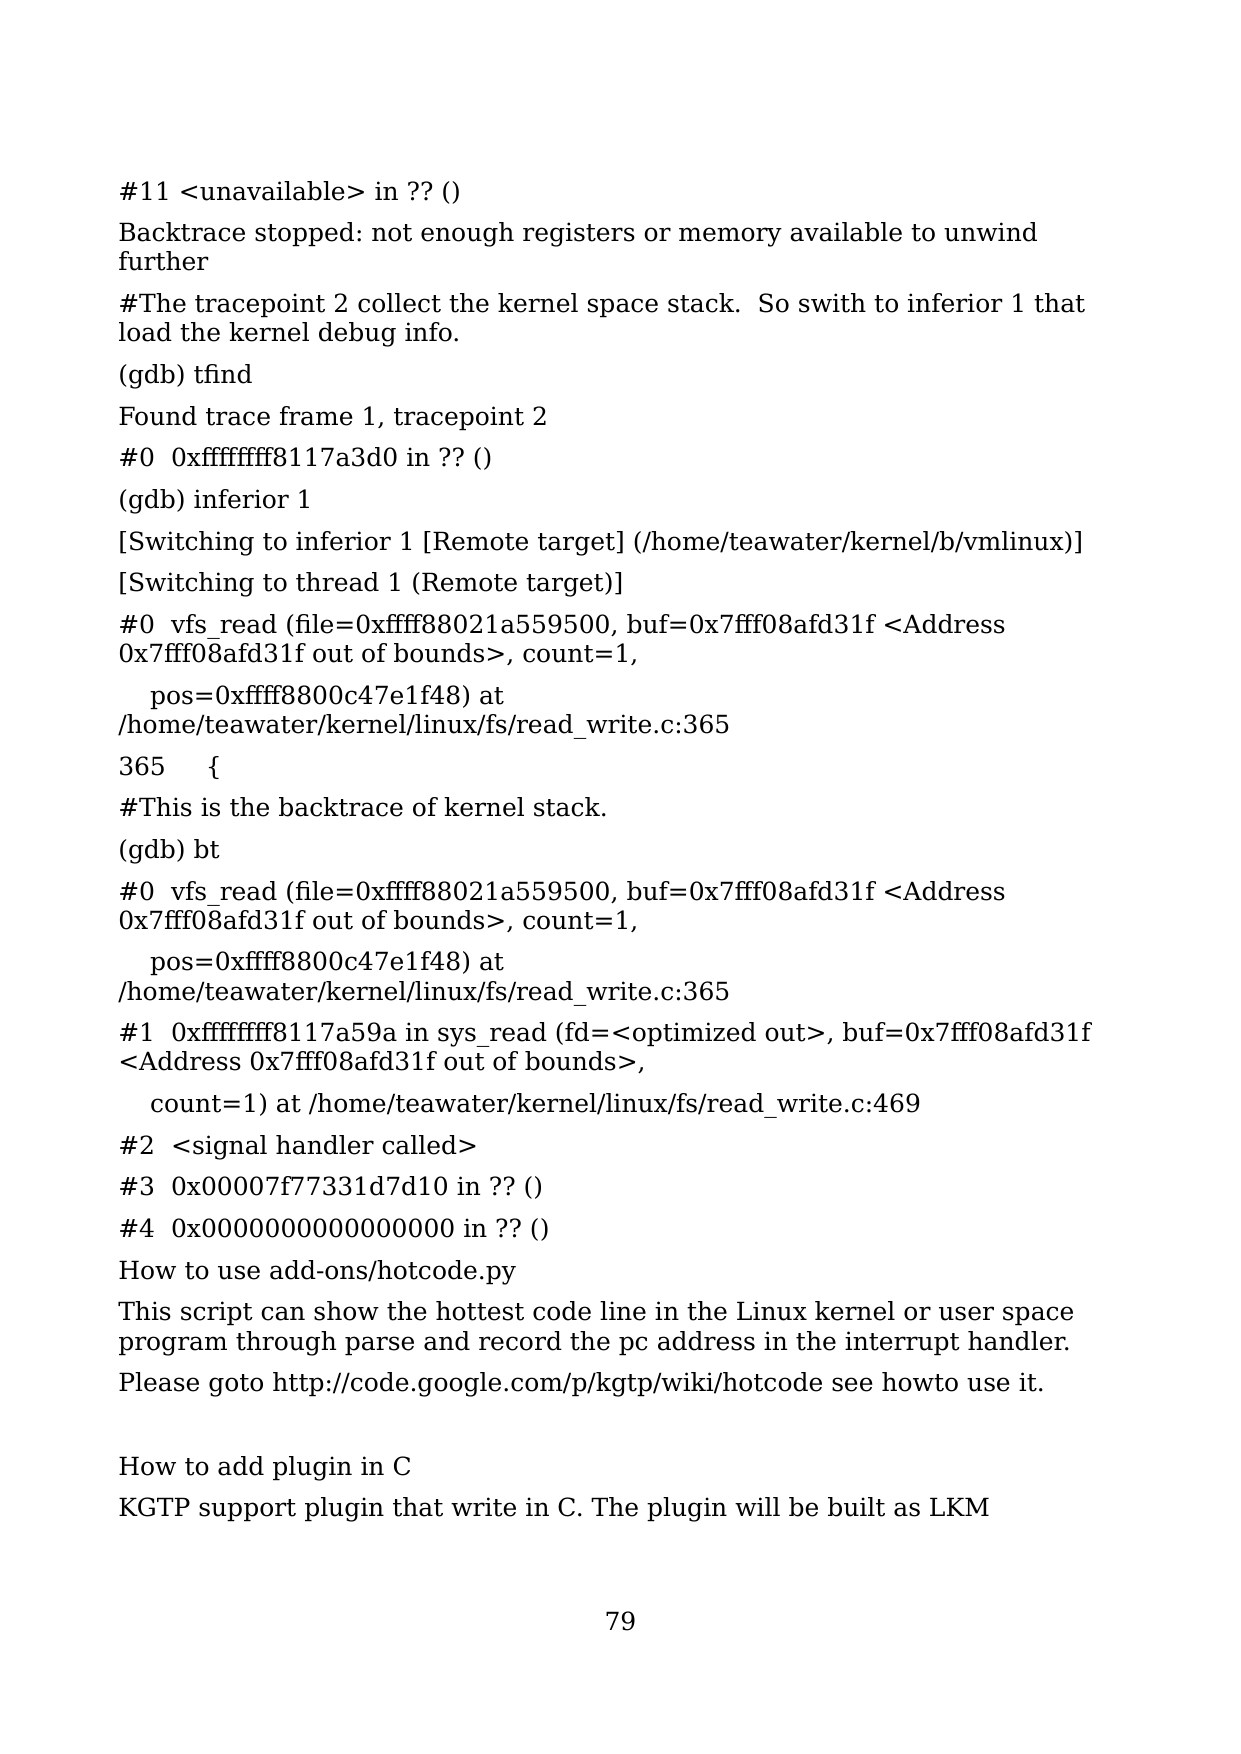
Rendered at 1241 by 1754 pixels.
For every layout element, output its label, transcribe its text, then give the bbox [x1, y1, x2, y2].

text KGTP support plugin that write in C. The plugin will be built as LKM [118, 1493, 1122, 1523]
text #11 <unavailable> in ?? () [118, 177, 1122, 206]
text #The tracepoint 2 collect the kernel space stack. So swith to inferior 1 that load the kernel debug info. [118, 289, 1122, 348]
text (gdb) tfind [118, 360, 1122, 389]
text #0 0xffffffff8117a3d0 in ?? () [118, 443, 1122, 473]
text #1 0xffffffff8117a59a in sys_read (fd=<optimized out>, buf=0x7fff08afd31f <Address 0x7fff08afd31f out of bounds>, [118, 1018, 1122, 1077]
text (gdb) bt [118, 835, 1122, 864]
text #0 vfs_read (file=0xffff88021a559500, buf=0x7fff08afd31f <Address 0x7fff08afd31f out of bounds>, count=1, [118, 610, 1122, 668]
text #2 <signal handler called> [118, 1131, 1122, 1160]
text (gdb) inferior 1 [118, 485, 1122, 514]
text [Switching to inferior 1 [Remote target] (/home/teawater/kernel/b/vmlinux)] [118, 527, 1122, 556]
text pos=0xffff8800c47e1f48) at /home/teawater/kernel/linux/fs/read_write.c:365 [118, 948, 1122, 1006]
text 365 { [118, 752, 1122, 781]
text [Switching to thread 1 (Remote target)] [118, 568, 1122, 598]
text pos=0xffff8800c47e1f48) at /home/teawater/kernel/linux/fs/read_write.c:365 [118, 681, 1122, 739]
text count=1) at /home/teawater/kernel/linux/fs/read_write.c:469 [118, 1089, 1122, 1118]
text #This is the backtrace of kernel stack. [118, 793, 1122, 823]
text How to use add-ons/hotcode.py [118, 1256, 1122, 1285]
text Backtrace stopped: not enough registers or memory available to unwind further [118, 218, 1122, 277]
text #0 vfs_read (file=0xffff88021a559500, buf=0x7fff08afd31f <Address 0x7fff08afd31f out of bounds>, count=1, [118, 877, 1122, 935]
text Found trace frame 1, tracepoint 2 [118, 402, 1122, 431]
text Please goto http://code.google.com/p/kgtp/wiki/hotcode see howto use it. [118, 1368, 1122, 1398]
text How to add plugin in C [118, 1452, 1122, 1481]
text #4 0x0000000000000000 in ?? () [118, 1214, 1122, 1243]
text This script can show the hottest code line in the Linux kernel or user space program through parse and record the pc address in the interrupt handler. [118, 1298, 1122, 1356]
text #3 0x00007f77331d7d10 in ?? () [118, 1173, 1122, 1202]
